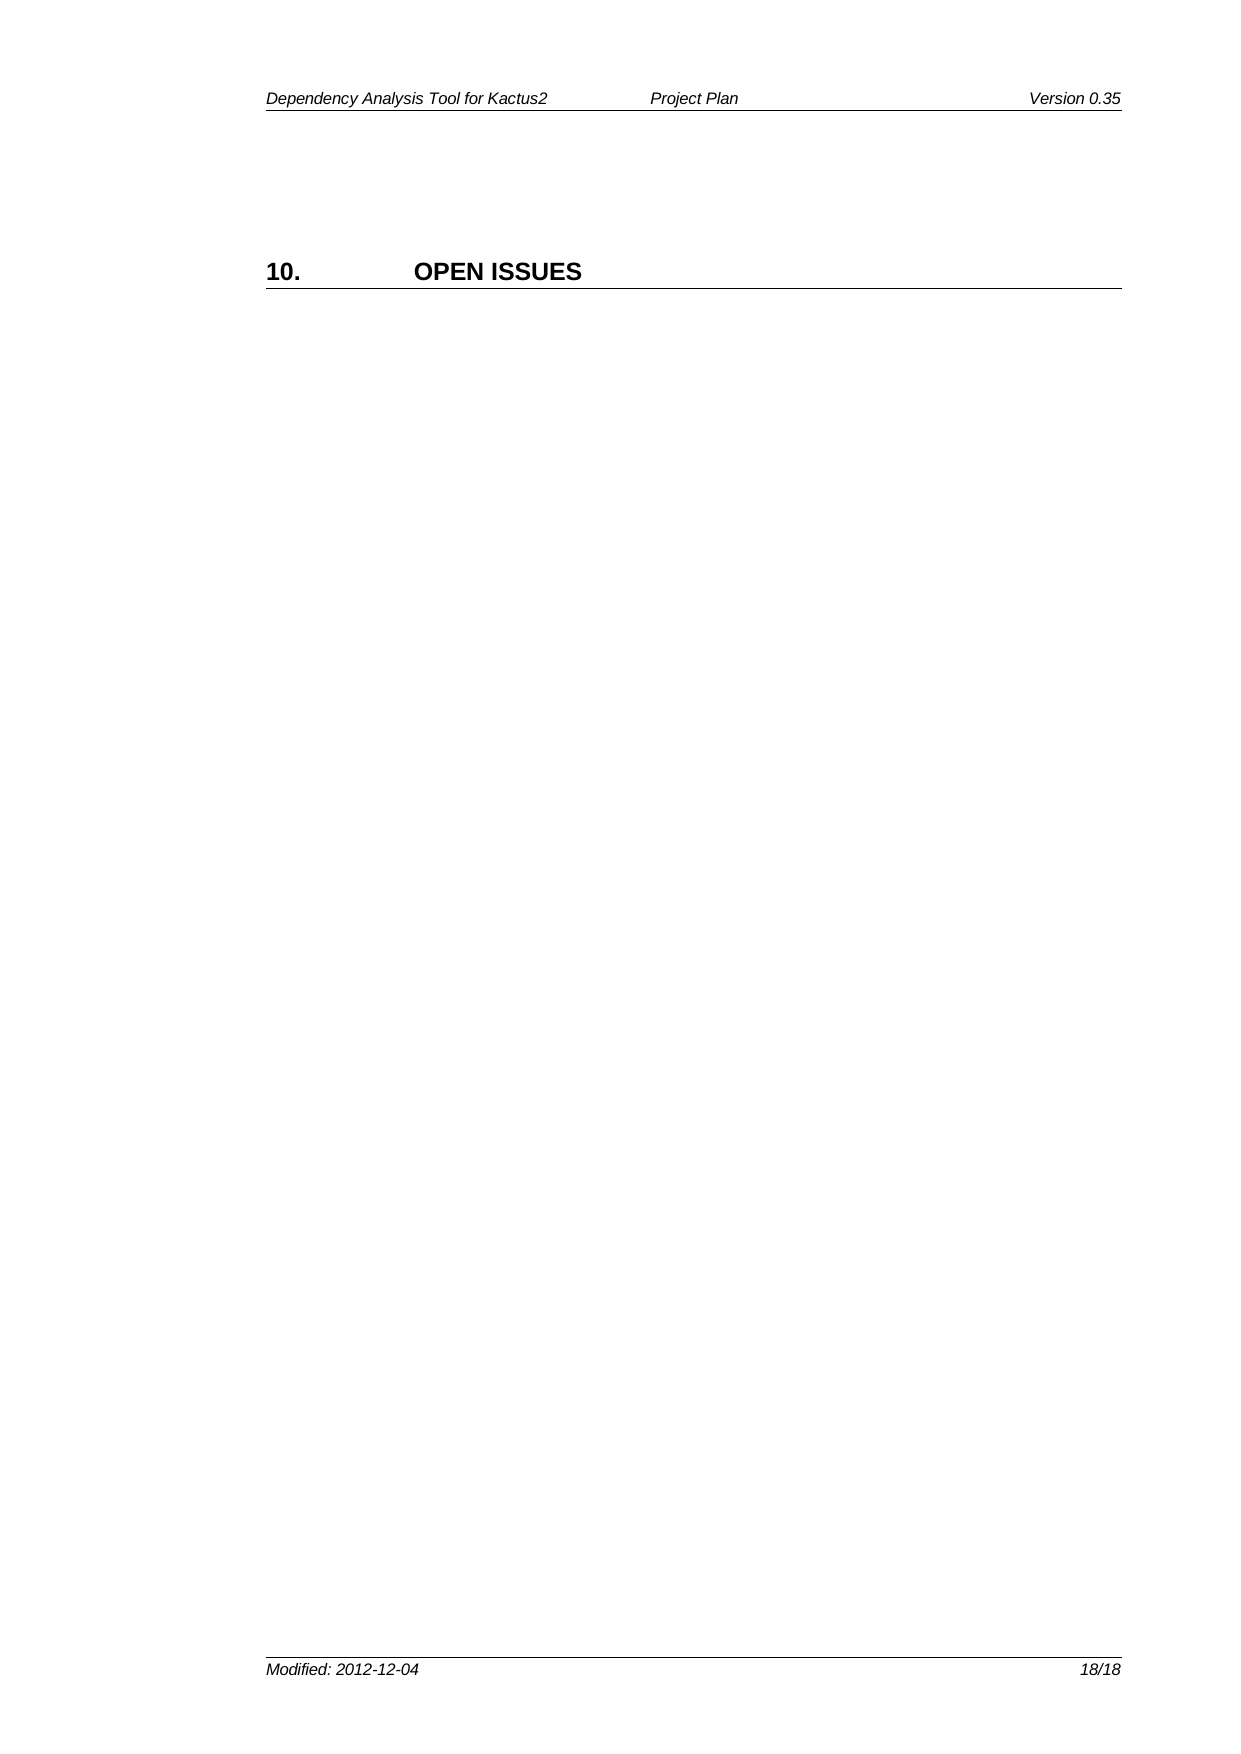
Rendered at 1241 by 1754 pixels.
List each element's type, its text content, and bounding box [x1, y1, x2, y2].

subtitle Open Issues [266, 257, 1122, 288]
